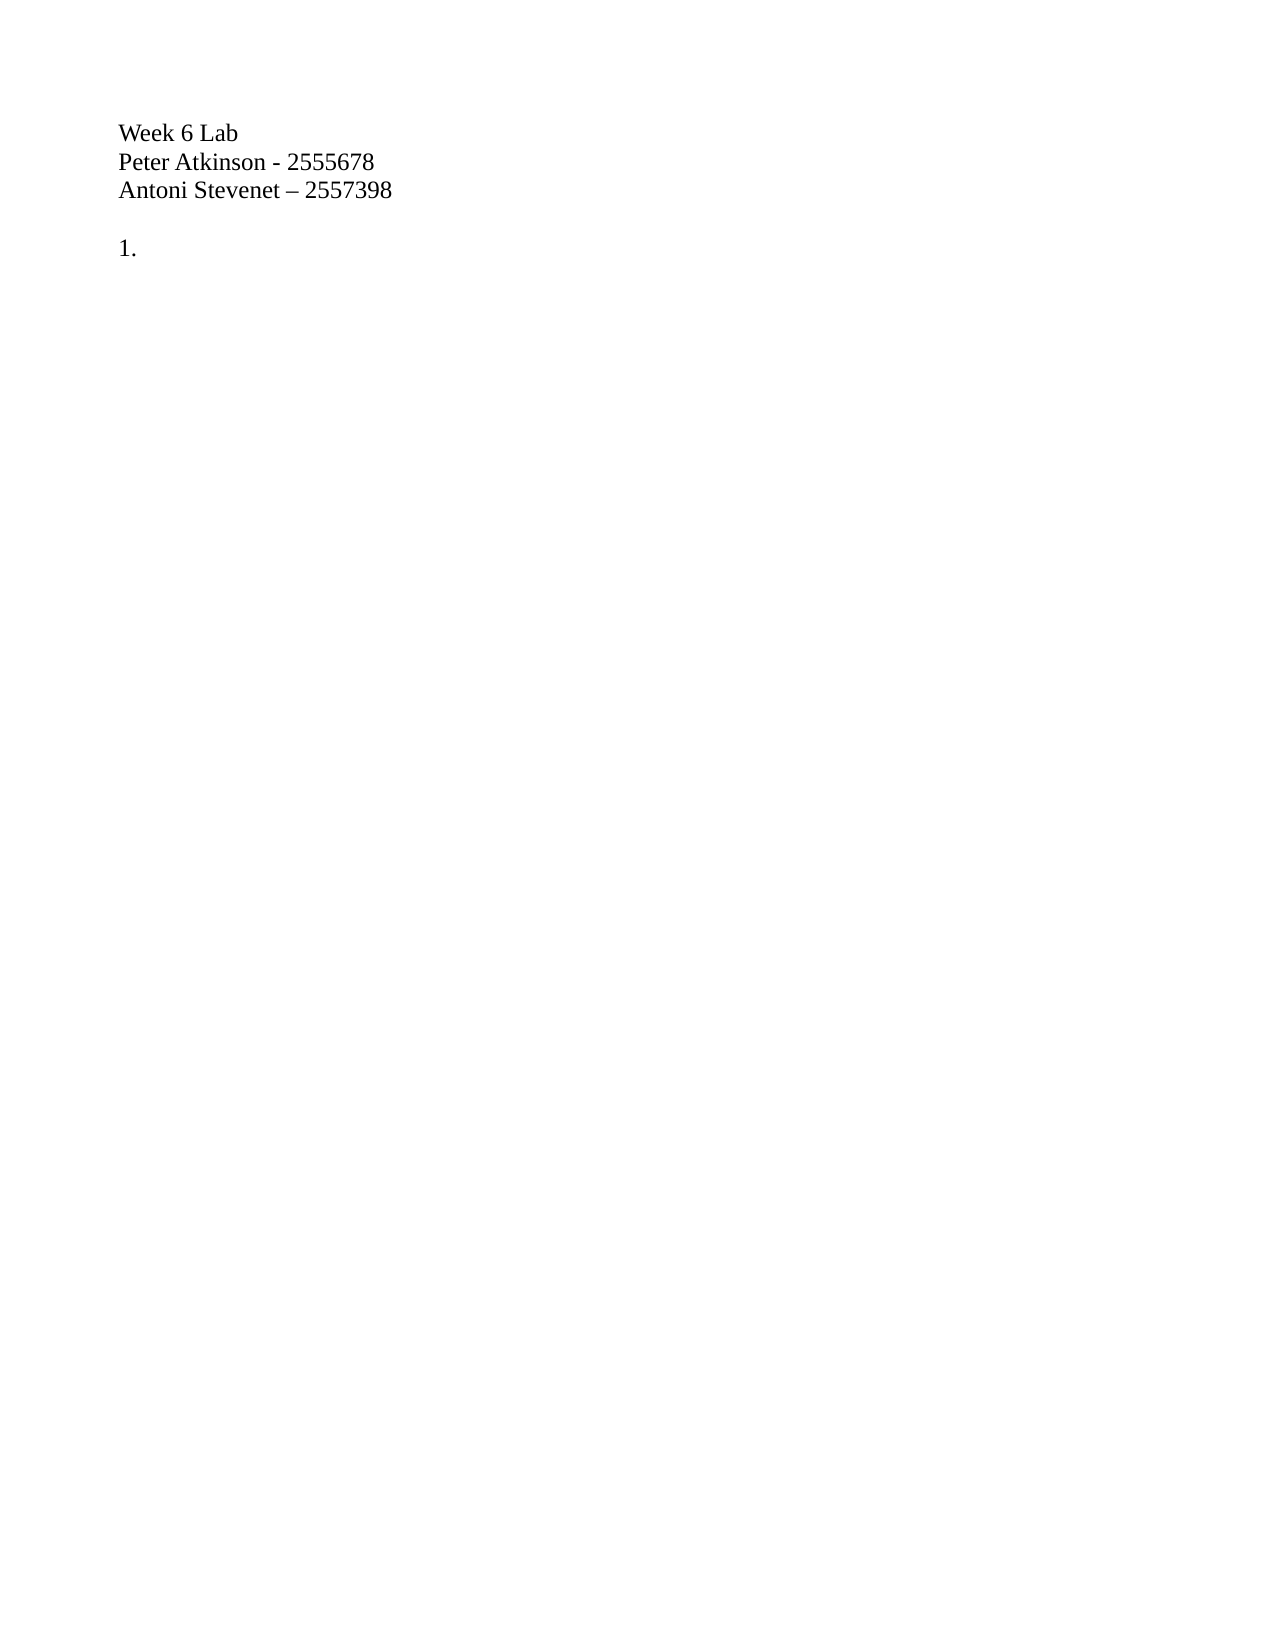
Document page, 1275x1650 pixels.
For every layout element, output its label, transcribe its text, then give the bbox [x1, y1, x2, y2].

text 1. [118, 233, 1157, 262]
text Antoni Stevenet – 2557398 [118, 176, 1157, 204]
text Week 6 Lab [118, 118, 1157, 147]
text Peter Atkinson - 2555678 [118, 147, 1157, 176]
